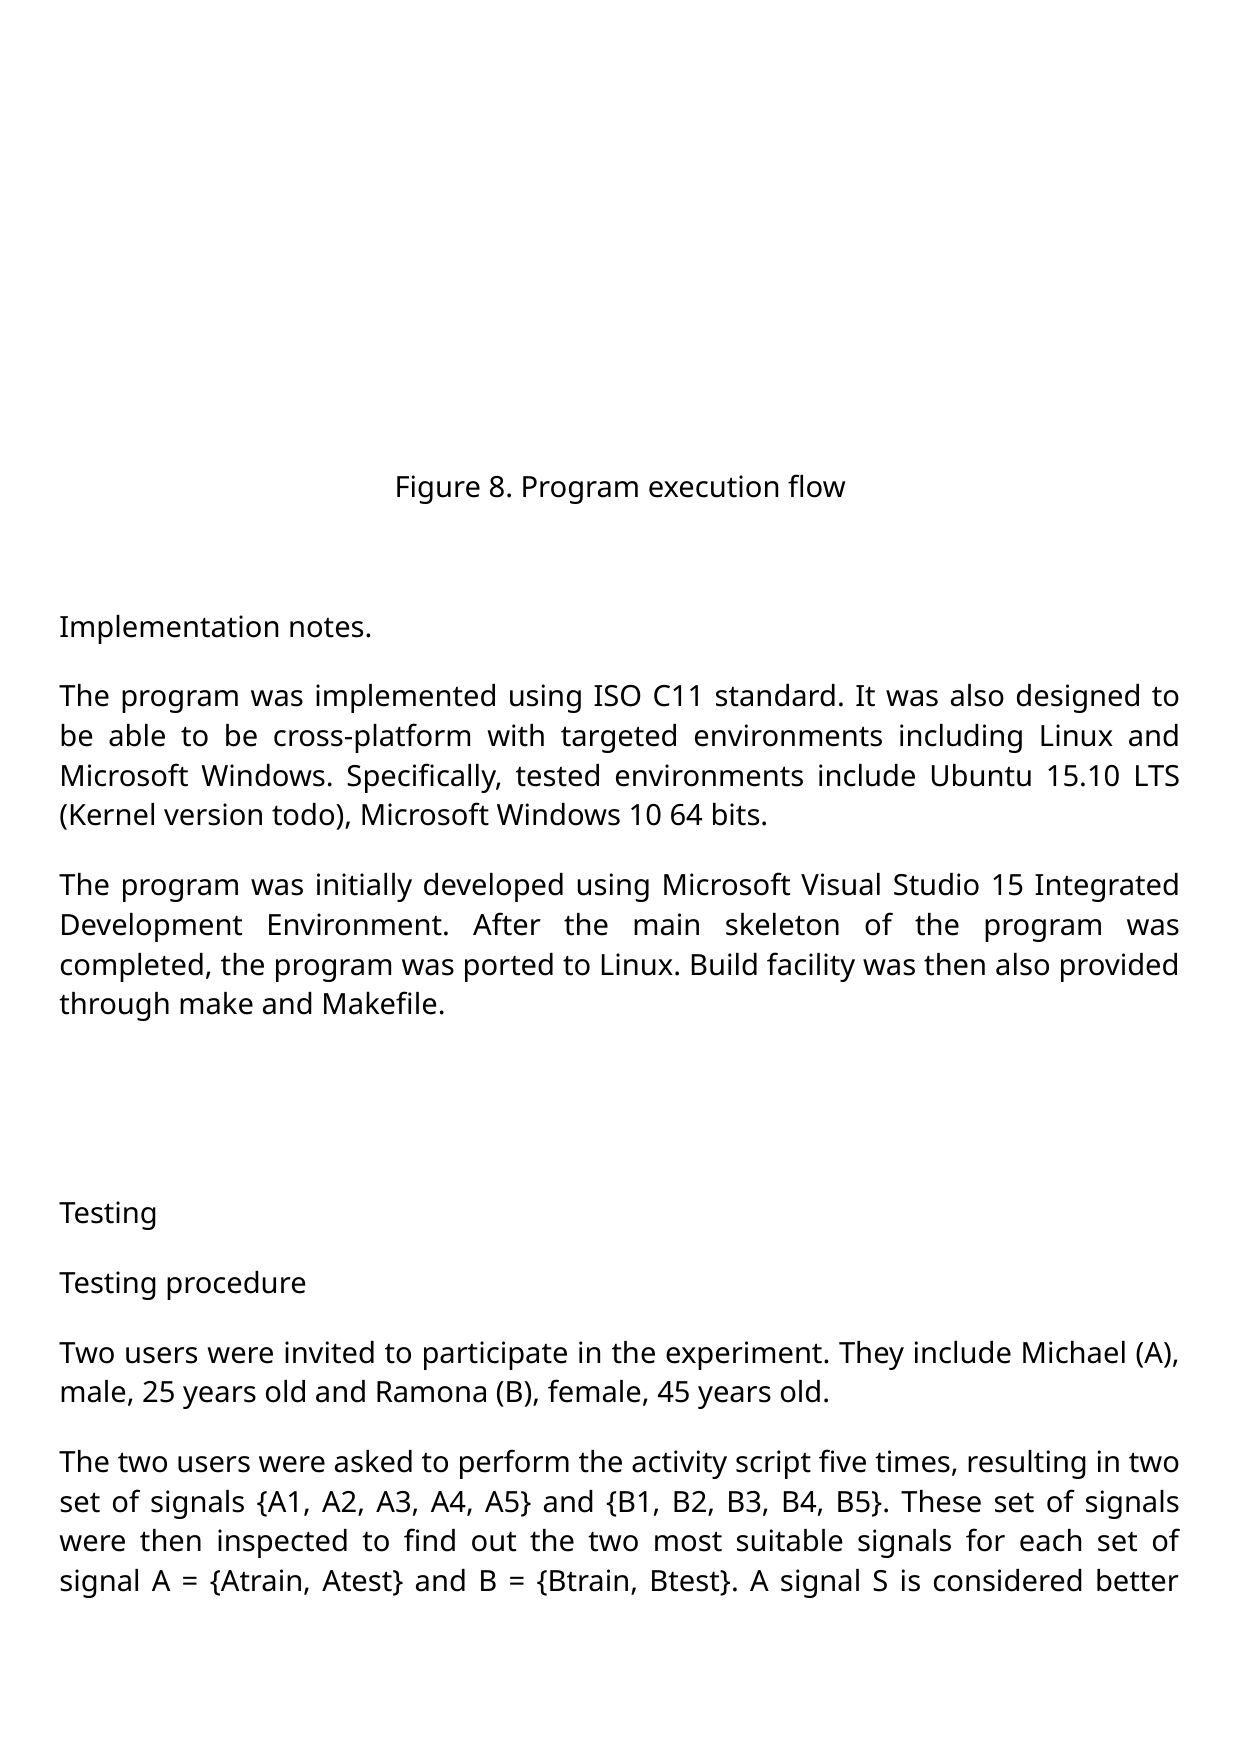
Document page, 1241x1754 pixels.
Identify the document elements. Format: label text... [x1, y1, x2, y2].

text Implementation notes. [59, 606, 1181, 646]
text Two users were invited to participate in the experiment. They include Michael (A), male, 25 years old and Ramona (B), female, 45 years old. [59, 1332, 1181, 1411]
text Testing [59, 1192, 1181, 1232]
text Testing procedure [59, 1262, 1181, 1302]
text The program was initially developed using Microsoft Visual Studio 15 Integrated Development Environment. After the main skeleton of the program was completed, the program was ported to Linux. Build facility was then also provided through make and Makefile. [59, 864, 1181, 1023]
text The two users were asked to perform the activity script five times, resulting in two set of signals {A1, A2, A3, A4, A5} and {B1, B2, B3, B4, B5}. These set of signals were then inspected to find out the two most suitable signals for each set of signal A = {Atrain, Atest} and B = {Btrain, Btest}. A signal S is considered better [59, 1441, 1181, 1600]
text The program was implemented using ISO C11 standard. It was also designed to be able to be cross-platform with targeted environments including Linux and Microsoft Windows. Specifically, tested environments include Ubuntu 15.10 LTS (Kernel version todo), Microsoft Windows 10 64 bits. [59, 676, 1181, 834]
text Figure 8. Program execution flow [59, 467, 1181, 506]
